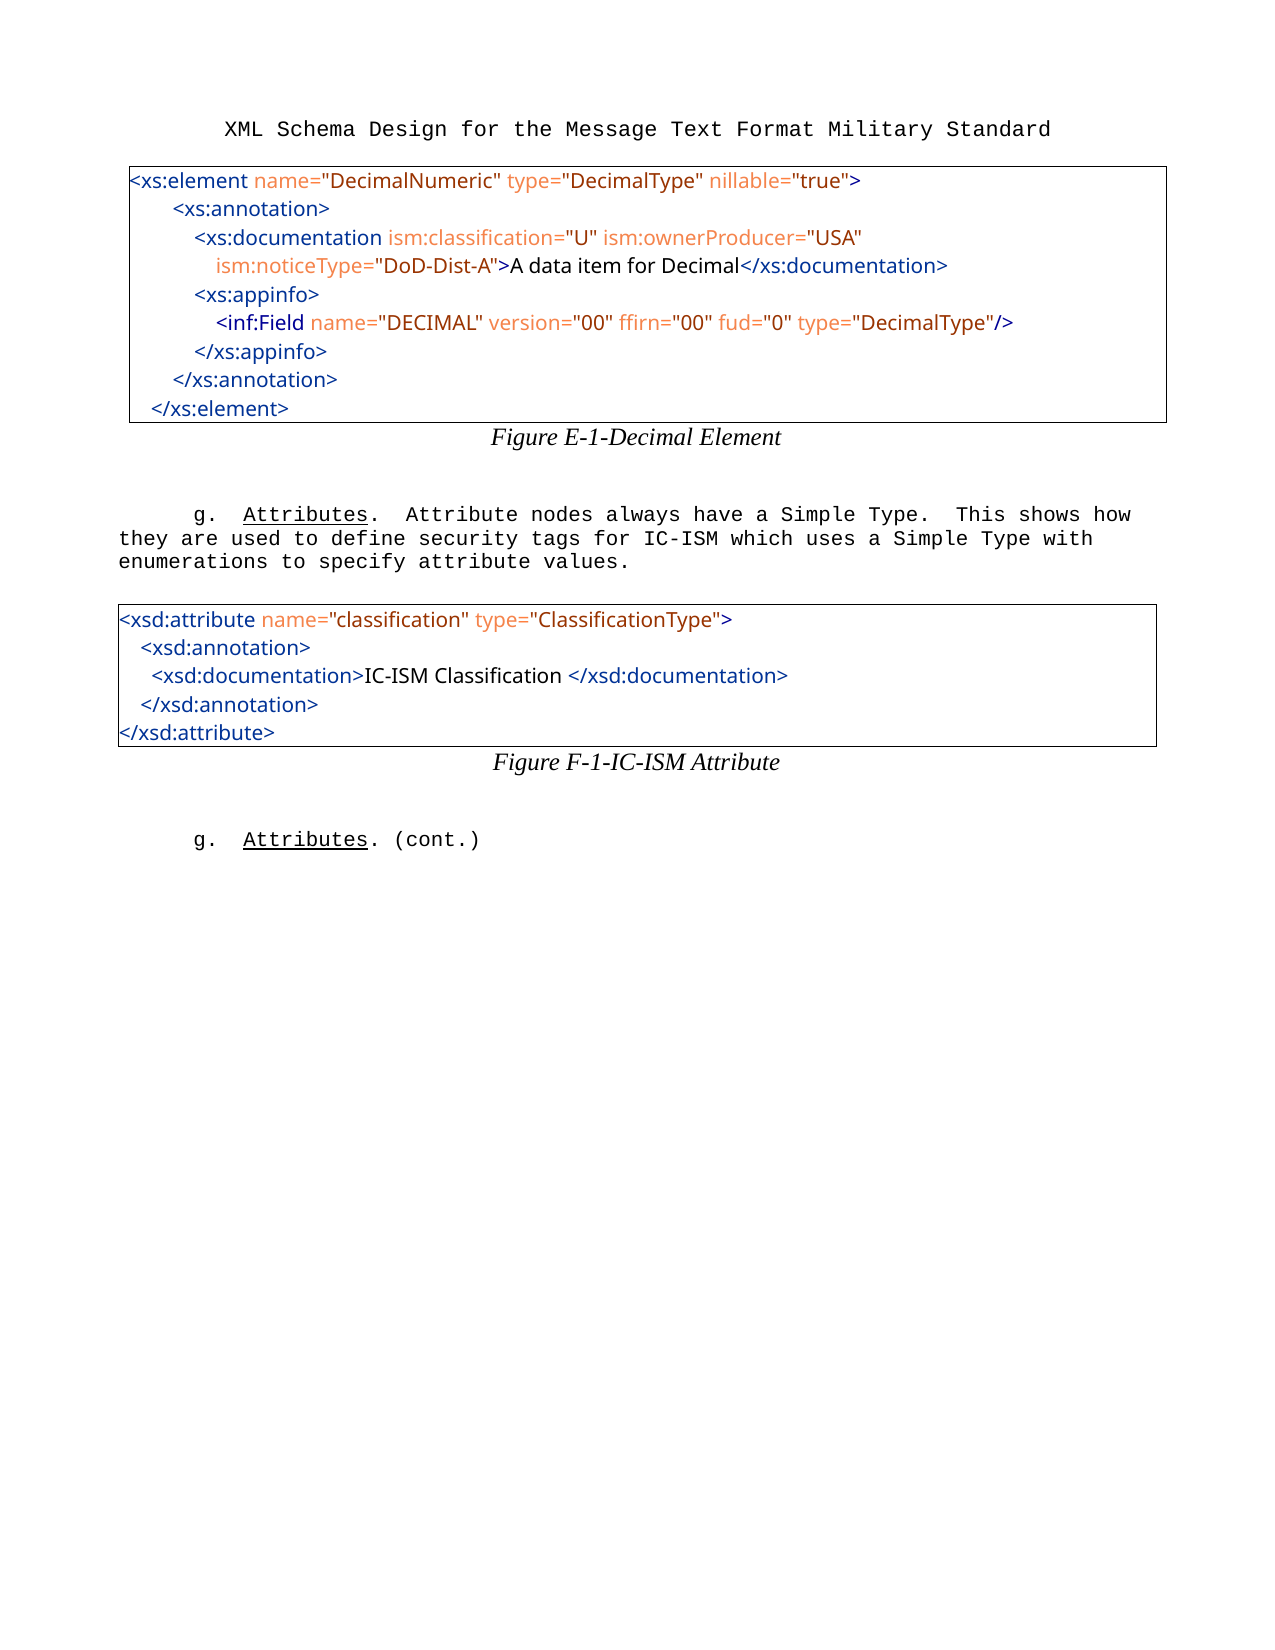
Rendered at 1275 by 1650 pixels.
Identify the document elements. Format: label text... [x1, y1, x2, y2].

text Figure E-1-Decimal Element [107, 179, 1167, 451]
text g. Attributes. Attribute nodes always have a Simple Type. This shows how they are used to define security tags for IC-ISM which uses a Simple Type with enumerations to specify attribute values. [118, 504, 1157, 575]
text Figure F-1-IC-ISM Attribute [119, 747, 1156, 776]
text g. Attributes. (cont.) [118, 829, 1157, 853]
text Figure F-1-IC-ISM Attribute [119, 617, 1156, 746]
